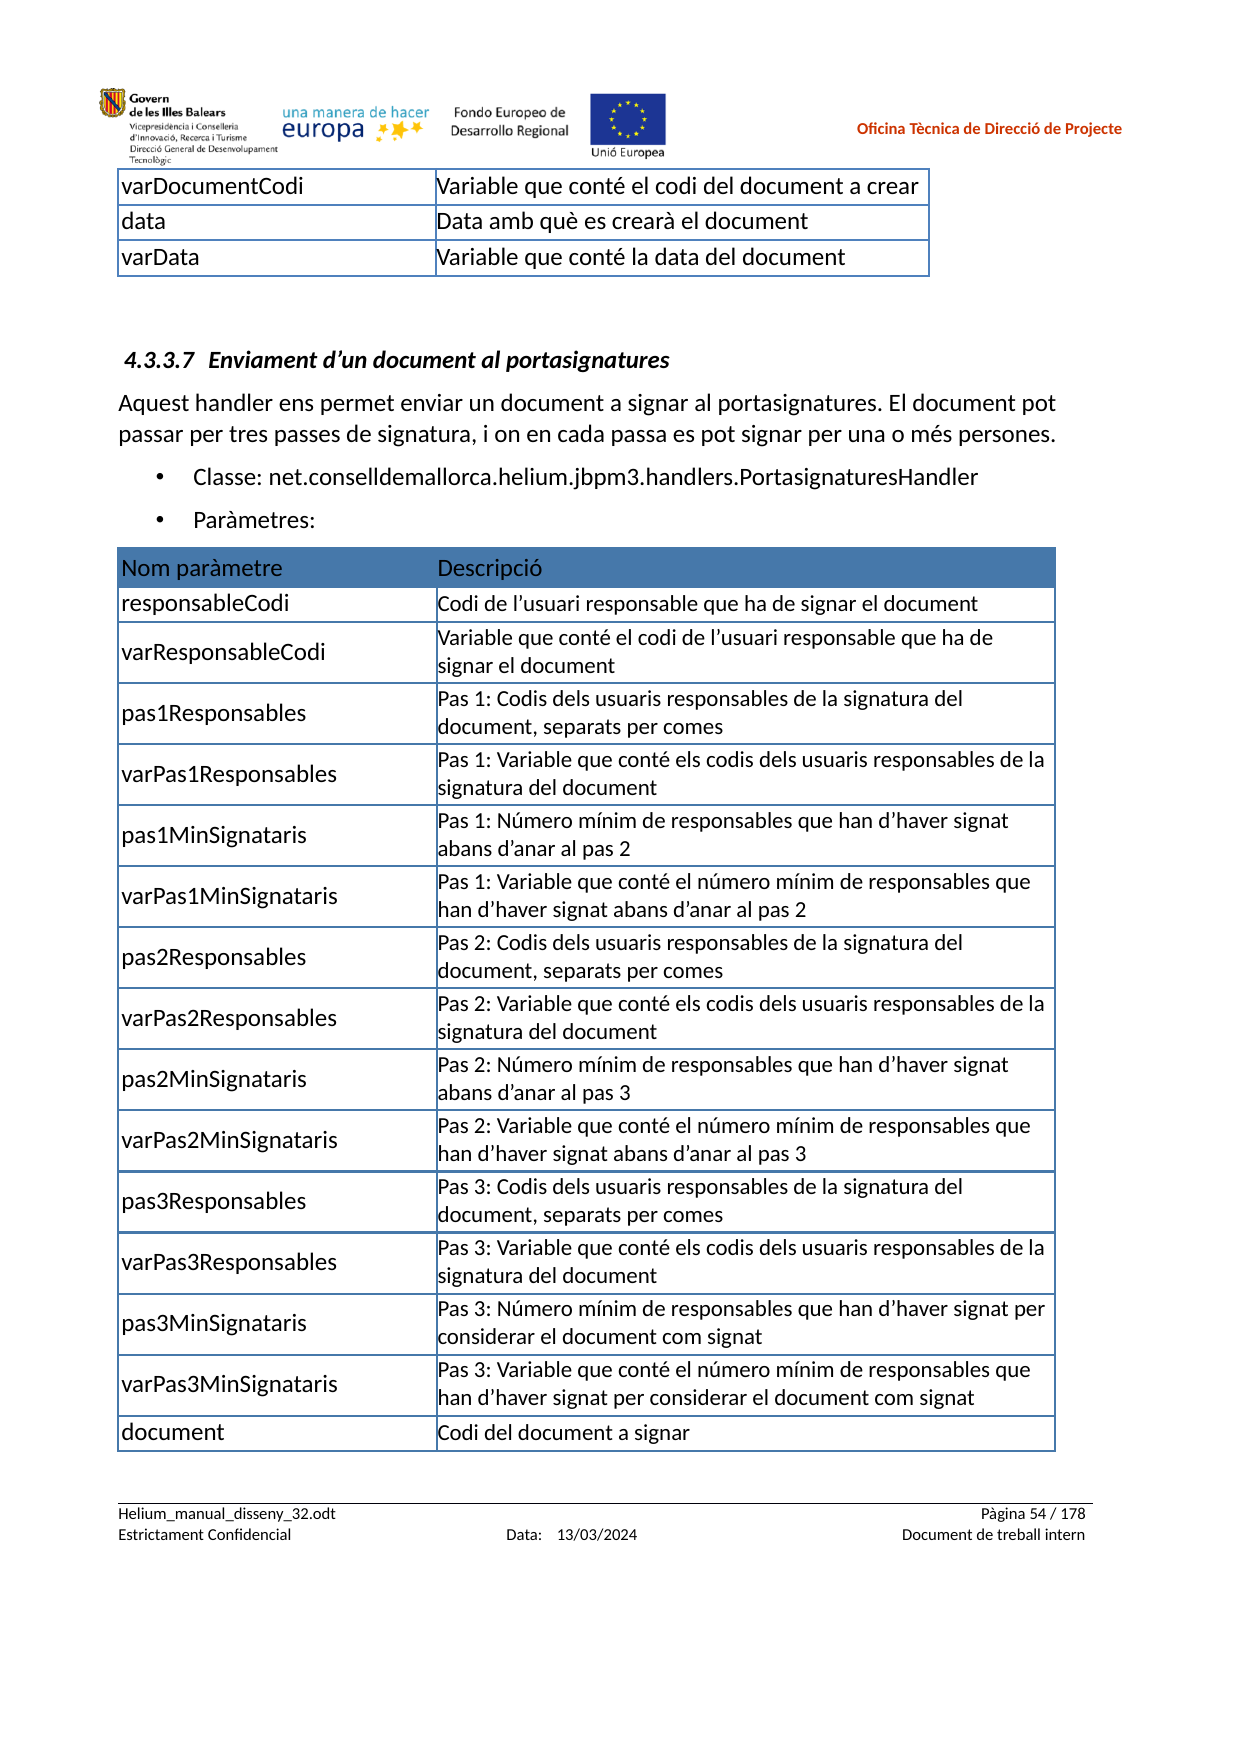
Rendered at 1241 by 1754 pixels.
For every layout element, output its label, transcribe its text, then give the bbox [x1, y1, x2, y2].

table_cell varDocumentCodi [119, 170, 435, 203]
table_cell varPas3Responsables [119, 1234, 436, 1292]
table_cell varData [119, 241, 435, 274]
table_cell varPas2MinSignataris [119, 1111, 436, 1170]
table_cell Pas 1: Codis dels usuaris responsables de la signatura del document, separats per comes [438, 684, 1054, 743]
table_cell Codi del document a signar [438, 1417, 1054, 1450]
table_cell varPas1MinSignataris [119, 867, 436, 926]
table_cell Pas 1: Variable que conté els codis dels usuaris responsables de la signatura del document [438, 745, 1054, 804]
list Classe: net.conselldemallorca.helium.jbpm3.handlers.PortasignaturesHandler [156, 461, 1122, 491]
table_cell data [119, 206, 435, 239]
table_cell Data amb què es crearà el document [437, 206, 928, 239]
table_cell varPas2Responsables [119, 989, 436, 1048]
table_header Descripció [438, 549, 1054, 585]
table_cell varPas3MinSignataris [119, 1356, 436, 1414]
subtitle Enviament d’un document al portasignatures [118, 344, 1122, 375]
table_cell pas3MinSignataris [119, 1295, 436, 1353]
table_cell varPas1Responsables [119, 745, 436, 804]
table_cell Variable que conté la data del document [437, 241, 928, 274]
table_cell Codi de l’usuari responsable que ha de signar el document [438, 588, 1054, 621]
table_cell varResponsableCodi [119, 623, 436, 682]
table_cell pas2MinSignataris [119, 1050, 436, 1109]
table_cell Pas 2: Codis dels usuaris responsables de la signatura del document, separats per comes [438, 928, 1054, 987]
table_cell responsableCodi [119, 588, 436, 621]
table_cell Pas 3: Variable que conté el número mínim de responsables que han d’haver signat per considerar el document com signat [438, 1356, 1054, 1414]
table_cell Pas 2: Variable que conté els codis dels usuaris responsables de la signatura del document [438, 989, 1054, 1048]
table_cell Pas 3: Número mínim de responsables que han d’haver signat per considerar el document com signat [438, 1295, 1054, 1353]
table_header Nom paràmetre [119, 549, 436, 585]
text Aquest handler ens permet enviar un document a signar al portasignatures. El document pot passar per tres passes de signatura, i on en cada passa es pot signar per una o més persones. [118, 387, 1122, 448]
table_cell Pas 2: Variable que conté el número mínim de responsables que han d’haver signat abans d’anar al pas 3 [438, 1111, 1054, 1170]
table_cell document [119, 1417, 436, 1450]
table_cell pas2Responsables [119, 928, 436, 987]
table_cell pas1MinSignataris [119, 806, 436, 865]
table_cell Pas 3: Variable que conté els codis dels usuaris responsables de la signatura del document [438, 1234, 1054, 1292]
table_cell pas3Responsables [119, 1173, 436, 1231]
table_cell Pas 1: Variable que conté el número mínim de responsables que han d’haver signat abans d’anar al pas 2 [438, 867, 1054, 926]
table_cell Pas 1: Número mínim de responsables que han d’haver signat abans d’anar al pas 2 [438, 806, 1054, 865]
picture [99, 87, 668, 166]
table_cell pas1Responsables [119, 684, 436, 743]
table_cell Pas 2: Número mínim de responsables que han d’haver signat abans d’anar al pas 3 [438, 1050, 1054, 1109]
table_cell Variable que conté el codi del document a crear [437, 170, 928, 203]
table_cell Variable que conté el codi de l’usuari responsable que ha de signar el document [438, 623, 1054, 682]
list Paràmetres: [156, 504, 1122, 534]
table_cell Pas 3: Codis dels usuaris responsables de la signatura del document, separats per comes [438, 1173, 1054, 1231]
